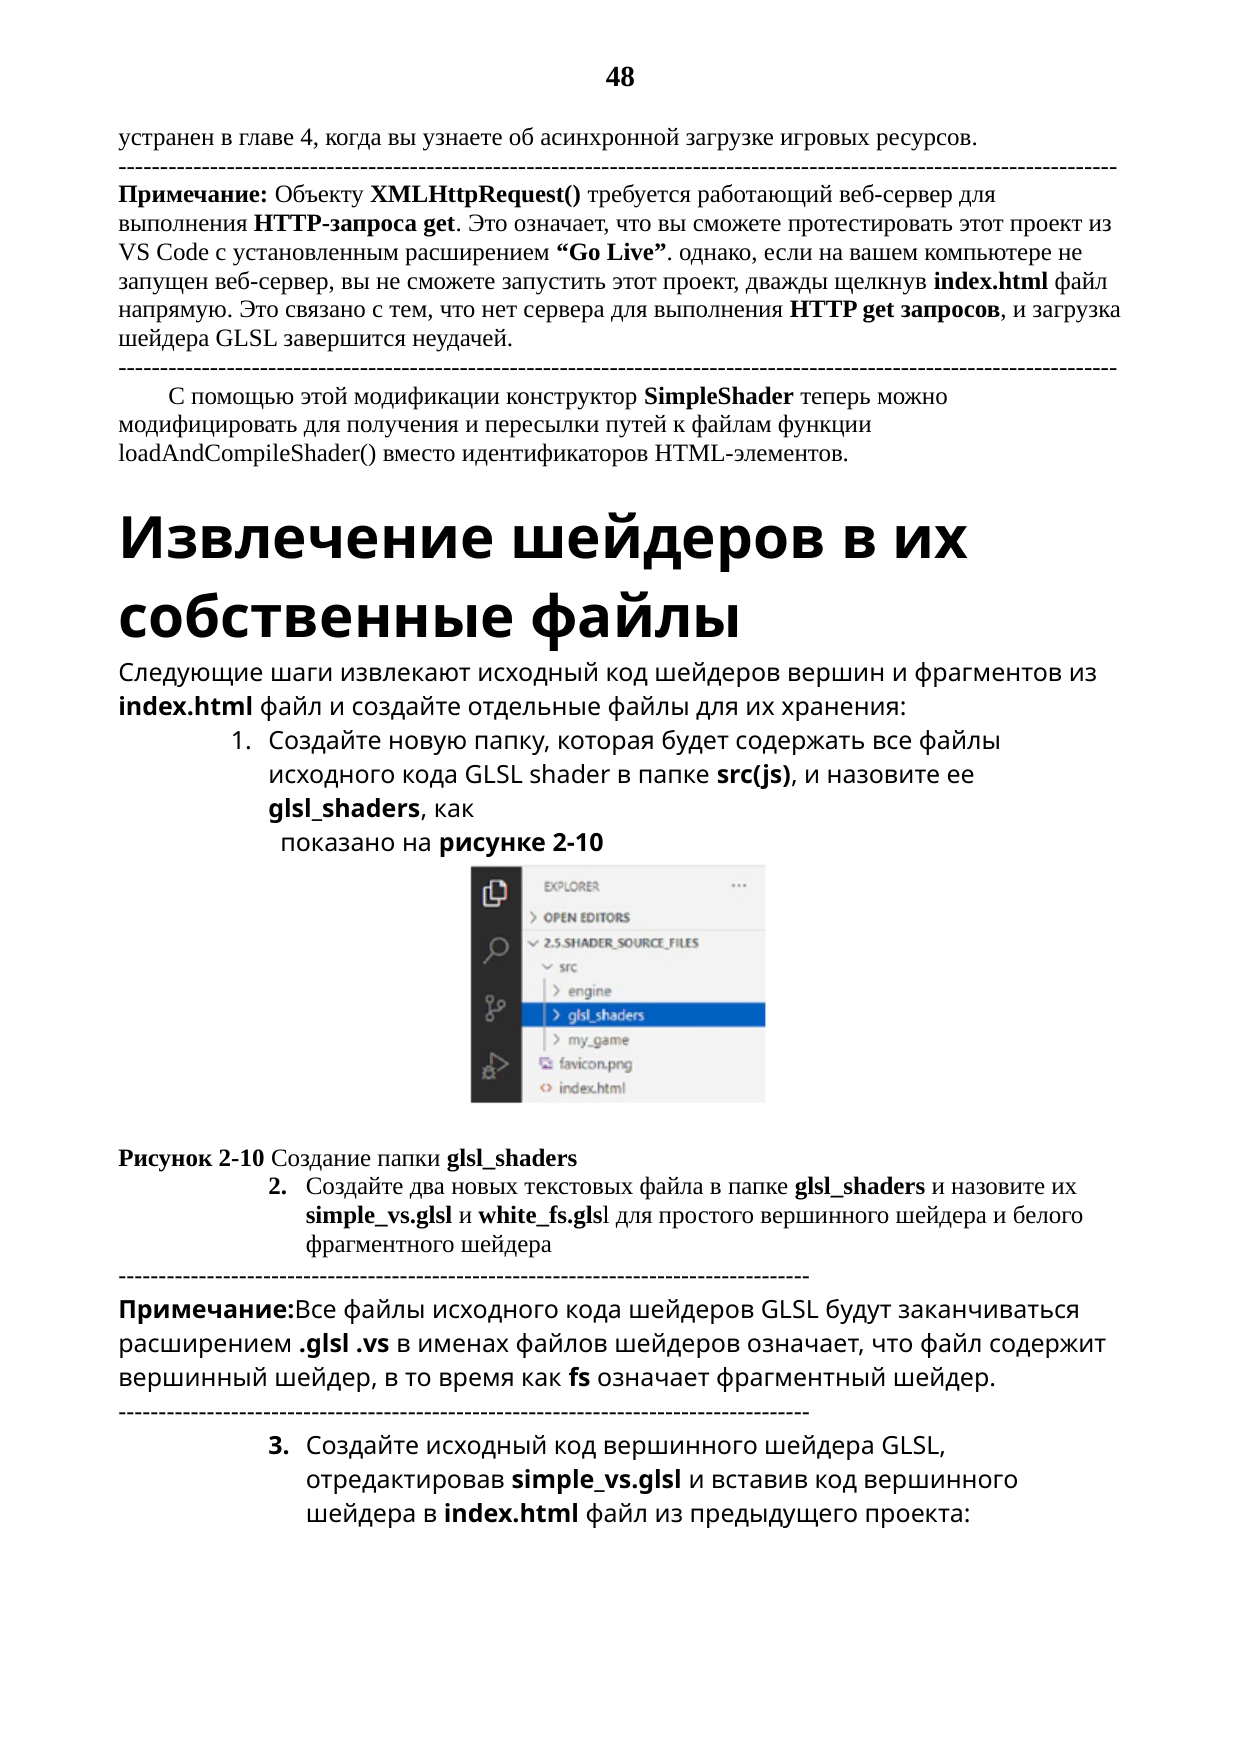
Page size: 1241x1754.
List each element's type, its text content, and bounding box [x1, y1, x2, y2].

list simple_vs.glsl и white_fs.glsl для простого вершинного шейдера и белого фрагментного шейдера [268, 1200, 1122, 1258]
text С помощью этой модификации конструктор SimpleShader теперь можно модифицировать для получения и пересылки путей к файлам функции loadAndCompileShader() вместо идентификаторов HTML-элементов. [118, 381, 1122, 467]
text Примечание: Объекту XMLHttpRequest() требуется работающий веб-сервер для выполнения HTTP-запроса get. Это означает, что вы сможете протестировать этот проект из VS Code с установленным расширением “Go Live”. однако, если на вашем компьютере не запущен веб-сервер, вы не сможете запустить этот проект, дважды щелкнув index.html файл напрямую. Это связано с тем, что нет сервера для выполнения HTTP get запросов, и загрузка шейдера GLSL завершится неудачей. [118, 179, 1122, 352]
list Создайте два новых текстовых файла в папке glsl_shaders и назовите их [268, 1171, 1122, 1200]
text index.html файл и создайте отдельные файлы для их хранения: [118, 689, 1122, 723]
text Следующие шаги извлекают исходный код шейдеров вершин и фрагментов из [118, 655, 1122, 689]
text Примечание:Все файлы исходного кода шейдеров GLSL будут заканчиваться расширением .glsl .vs в именах файлов шейдеров означает, что файл содержит вершинный шейдер, в то время как fs означает фрагментный шейдер. [118, 1292, 1122, 1394]
text показано на рисунке 2-10 [118, 825, 1122, 859]
text ------------------------------------------------------------------------------------------------------------------------ [118, 352, 1122, 381]
list Создайте новую папку, которая будет содержать все файлы исходного кода GLSL shader в папке src(js), и назовите ее glsl_shaders, как [231, 723, 1122, 825]
text -------------------------------------------------------------------------------------- [118, 1394, 1122, 1428]
text -------------------------------------------------------------------------------------- [118, 1258, 1122, 1292]
text ------------------------------------------------------------------------------------------------------------------------ [118, 151, 1122, 179]
text Рисунок 2-10 Создание папки glsl_shaders [118, 1143, 1122, 1171]
text устранен в главе 4, когда вы узнаете об асинхронной загрузке игровых ресурсов. [118, 122, 1122, 151]
picture [465, 859, 775, 1114]
list Создайте исходный код вершинного шейдера GLSL, отредактировав simple_vs.glsl и вставив код вершинного шейдера в index.html файл из предыдущего проекта: [268, 1428, 1122, 1530]
text Извлечение шейдеров в их собственные файлы [118, 496, 1122, 655]
